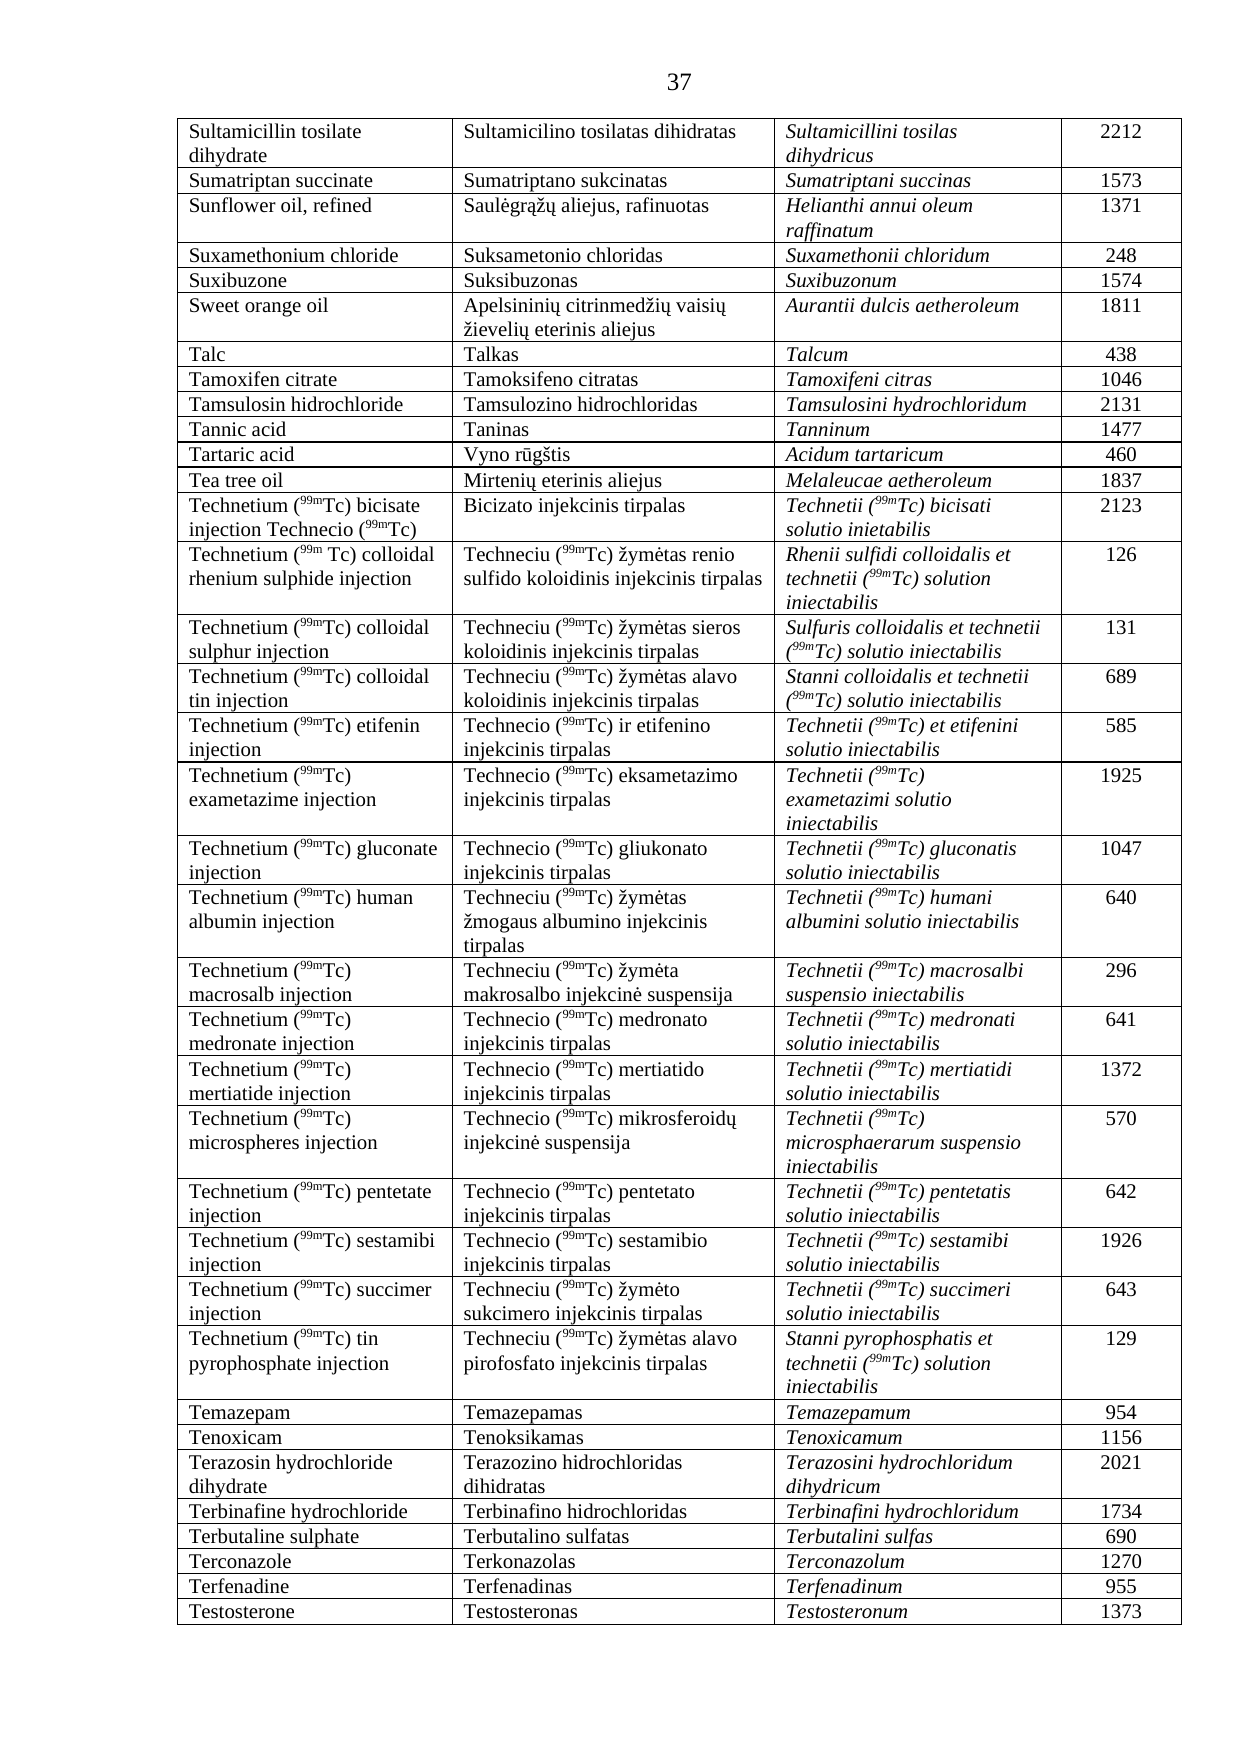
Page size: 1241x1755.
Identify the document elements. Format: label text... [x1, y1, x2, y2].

table_cell Tamsulozino hidrochloridas [453, 392, 774, 416]
table_cell Technetium (99mTc) pentetate injection [178, 1179, 452, 1227]
table_cell Technetii (99mTc) medronati solutio iniectabilis [775, 1007, 1061, 1055]
table_cell Techneciu (99mTc) žymėtas žmogaus albumino injekcinis tirpalas [453, 885, 774, 957]
table_cell Apelsininių citrinmedžių vaisių žievelių eterinis aliejus [453, 293, 774, 341]
table_cell Bicizato injekcinis tirpalas [453, 493, 774, 541]
table_cell Technetii (99mTc) microsphaerarum suspensio iniectabilis [775, 1106, 1061, 1178]
table_cell Technecio (99mTc) medronato injekcinis tirpalas [453, 1007, 774, 1055]
table_cell Terbutalino sulfatas [453, 1524, 774, 1548]
table_cell Melaleucae aetheroleum [775, 468, 1061, 492]
table_cell Sunflower oil, refined [178, 194, 452, 242]
table_cell Terazozino hidrochloridas dihidratas [453, 1450, 774, 1498]
table_cell 641 [1062, 1007, 1181, 1055]
table_cell Sultamicillini tosilas dihydricus [775, 119, 1061, 167]
table_cell Technecio (99mTc) gliukonato injekcinis tirpalas [453, 836, 774, 884]
table_cell Saulėgrąžų aliejus, rafinuotas [453, 194, 774, 242]
table_cell Technetium (99mTc) exametazime injection [178, 763, 452, 835]
table_cell Rhenii sulfidi colloidalis et technetii (99mTc) solution iniectabilis [775, 542, 1061, 614]
table_cell Acidum tartaricum [775, 443, 1061, 466]
table_cell Terconazole [178, 1549, 452, 1573]
table_cell Technetii (99mTc) macrosalbi suspensio iniectabilis [775, 958, 1061, 1006]
table_cell Tenoxicam [178, 1425, 452, 1449]
table_cell Sulfuris colloidalis et technetii (99mTc) solutio iniectabilis [775, 615, 1061, 663]
table_cell Tenoxicamum [775, 1425, 1061, 1449]
table_cell Technetium (99m Tc) colloidal rhenium sulphide injection [178, 542, 452, 614]
table_cell 131 [1062, 615, 1181, 663]
table_cell 642 [1062, 1179, 1181, 1227]
table_cell Technetii (99mTc) bicisati solutio inietabilis [775, 493, 1061, 541]
table_cell 689 [1062, 664, 1181, 712]
table_cell Taninas [453, 417, 774, 441]
table_cell Technetii (99mTc) sestamibi solutio iniectabilis [775, 1228, 1061, 1276]
table_cell Technetium (99mTc) succimer injection [178, 1277, 452, 1325]
table_cell 248 [1062, 243, 1181, 267]
table_cell Terfenadinas [453, 1574, 774, 1598]
table_cell Terconazolum [775, 1549, 1061, 1573]
table_cell Technetii (99mTc) et etifenini solutio iniectabilis [775, 713, 1061, 761]
table_cell 2212 [1062, 119, 1181, 167]
table_cell Techneciu (99mTc) žymėta makrosalbo injekcinė suspensija [453, 958, 774, 1006]
table_cell Technecio (99mTc) mertiatido injekcinis tirpalas [453, 1056, 774, 1104]
table_cell 1477 [1062, 417, 1181, 441]
table_cell Testosteronas [453, 1599, 774, 1623]
table_cell Aurantii dulcis aetheroleum [775, 293, 1061, 341]
table_cell 438 [1062, 342, 1181, 366]
table_cell Terbinafini hydrochloridum [775, 1499, 1061, 1523]
table_cell 1373 [1062, 1599, 1181, 1623]
table_cell Technetium (99mTc) colloidal tin injection [178, 664, 452, 712]
table_cell Suxamethonium chloride [178, 243, 452, 267]
table_cell 1926 [1062, 1228, 1181, 1276]
table_cell Tartaric acid [178, 443, 452, 466]
table_cell Testosteronum [775, 1599, 1061, 1623]
table_cell 640 [1062, 885, 1181, 957]
table_cell Temazepamum [775, 1400, 1061, 1424]
table_cell Talkas [453, 342, 774, 366]
table_cell Terkonazolas [453, 1549, 774, 1573]
table_cell Tenoksikamas [453, 1425, 774, 1449]
table_cell Temazepamas [453, 1400, 774, 1424]
table_cell 1372 [1062, 1056, 1181, 1104]
table_cell 2123 [1062, 493, 1181, 541]
table_cell Suxibuzone [178, 268, 452, 292]
table_cell Technetii (99mTc) pentetatis solutio iniectabilis [775, 1179, 1061, 1227]
table_cell Technetii (99mTc) gluconatis solutio iniectabilis [775, 836, 1061, 884]
table_cell Techneciu (99mTc) žymėtas renio sulfido koloidinis injekcinis tirpalas [453, 542, 774, 614]
table_cell Terbinafine hydrochloride [178, 1499, 452, 1523]
table_cell Sultamicilino tosilatas dihidratas [453, 119, 774, 167]
table_cell Sultamicillin tosilate dihydrate [178, 119, 452, 167]
table_cell 955 [1062, 1574, 1181, 1598]
table_cell Technecio (99mTc) eksametazimo injekcinis tirpalas [453, 763, 774, 835]
table_cell Technecio (99mTc) mikrosferoidų injekcinė suspensija [453, 1106, 774, 1178]
table_cell Tamoxifeni citras [775, 367, 1061, 391]
table_cell 126 [1062, 542, 1181, 614]
table_cell Tamoksifeno citratas [453, 367, 774, 391]
table_cell Terbutaline sulphate [178, 1524, 452, 1548]
table_cell 2021 [1062, 1450, 1181, 1498]
table_cell 460 [1062, 443, 1181, 466]
table_cell Technetii (99mTc) humani albumini solutio iniectabilis [775, 885, 1061, 957]
table_cell Technetium (99mTc) macrosalb injection [178, 958, 452, 1006]
table_cell 2131 [1062, 392, 1181, 416]
table_cell 1270 [1062, 1549, 1181, 1573]
table_cell 1574 [1062, 268, 1181, 292]
table_cell Terazosini hydrochloridum dihydricum [775, 1450, 1061, 1498]
table_cell Terfenadine [178, 1574, 452, 1598]
table_cell Technetii (99mTc) mertiatidi solutio iniectabilis [775, 1056, 1061, 1104]
table_cell Stanni colloidalis et technetii (99mTc) solutio iniectabilis [775, 664, 1061, 712]
table_cell Talcum [775, 342, 1061, 366]
table_cell Technetium (99mTc) medronate injection [178, 1007, 452, 1055]
table_cell Tea tree oil [178, 468, 452, 492]
table_cell Terfenadinum [775, 1574, 1061, 1598]
table_cell Suksametonio chloridas [453, 243, 774, 267]
table_cell Technetium (99mTc) gluconate injection [178, 836, 452, 884]
table_cell 690 [1062, 1524, 1181, 1548]
table_cell 1371 [1062, 194, 1181, 242]
table_cell Testosterone [178, 1599, 452, 1623]
table_cell Suxibuzonum [775, 268, 1061, 292]
table_cell 570 [1062, 1106, 1181, 1178]
table_cell 1573 [1062, 168, 1181, 192]
table_cell Temazepam [178, 1400, 452, 1424]
table_cell Tamsulosini hydrochloridum [775, 392, 1061, 416]
table_cell Talc [178, 342, 452, 366]
table_cell Techneciu (99mTc) žymėtas alavo pirofosfato injekcinis tirpalas [453, 1326, 774, 1398]
table_cell 1734 [1062, 1499, 1181, 1523]
table_cell Terazosin hydrochloride dihydrate [178, 1450, 452, 1498]
table_cell Tamoxifen citrate [178, 367, 452, 391]
table_cell Tanninum [775, 417, 1061, 441]
table_cell 129 [1062, 1326, 1181, 1398]
table_cell 585 [1062, 713, 1181, 761]
table_cell Tannic acid [178, 417, 452, 441]
table_cell Techneciu (99mTc) žymėtas alavo koloidinis injekcinis tirpalas [453, 664, 774, 712]
table_cell Mirtenių eterinis aliejus [453, 468, 774, 492]
table_cell Technetium (99mTc) sestamibi injection [178, 1228, 452, 1276]
table_cell 1837 [1062, 468, 1181, 492]
table_cell 1925 [1062, 763, 1181, 835]
table_cell Technetii (99mTc) exametazimi solutio iniectabilis [775, 763, 1061, 835]
table_cell Sumatriptano sukcinatas [453, 168, 774, 192]
table_cell Technetium (99mTc) human albumin injection [178, 885, 452, 957]
table_cell Sumatriptani succinas [775, 168, 1061, 192]
table_cell Helianthi annui oleum raffinatum [775, 194, 1061, 242]
table_cell 643 [1062, 1277, 1181, 1325]
table_cell Techneciu (99mTc) žymėto sukcimero injekcinis tirpalas [453, 1277, 774, 1325]
table_cell Technecio (99mTc) sestamibio injekcinis tirpalas [453, 1228, 774, 1276]
table_cell 1811 [1062, 293, 1181, 341]
table_cell Technetium (99mTc) colloidal sulphur injection [178, 615, 452, 663]
table_cell Technetii (99mTc) succimeri solutio iniectabilis [775, 1277, 1061, 1325]
table_cell Tamsulosin hidrochloride [178, 392, 452, 416]
table_cell Technetium (99mTc) etifenin injection [178, 713, 452, 761]
table_cell Technecio (99mTc) ir etifenino injekcinis tirpalas [453, 713, 774, 761]
table_cell Technetium (99mTc) bicisate injection Technecio (99mTc) [178, 493, 452, 541]
table_cell Sumatriptan succinate [178, 168, 452, 192]
table_cell 1047 [1062, 836, 1181, 884]
table_cell 1046 [1062, 367, 1181, 391]
table_cell Terbutalini sulfas [775, 1524, 1061, 1548]
table_cell Vyno rūgštis [453, 443, 774, 466]
table_cell Technetium (99mTc) microspheres injection [178, 1106, 452, 1178]
table_cell Sweet orange oil [178, 293, 452, 341]
table_cell Technetium (99mTc) mertiatide injection [178, 1056, 452, 1104]
table_cell Techneciu (99mTc) žymėtas sieros koloidinis injekcinis tirpalas [453, 615, 774, 663]
table_cell Technecio (99mTc) pentetato injekcinis tirpalas [453, 1179, 774, 1227]
table_cell 954 [1062, 1400, 1181, 1424]
table_cell Suksibuzonas [453, 268, 774, 292]
table_cell Suxamethonii chloridum [775, 243, 1061, 267]
table_cell 1156 [1062, 1425, 1181, 1449]
table_cell Technetium (99mTc) tin pyrophosphate injection [178, 1326, 452, 1398]
table_cell Stanni pyrophosphatis et technetii (99mTc) solution iniectabilis [775, 1326, 1061, 1398]
table_cell Terbinafino hidrochloridas [453, 1499, 774, 1523]
table_cell 296 [1062, 958, 1181, 1006]
